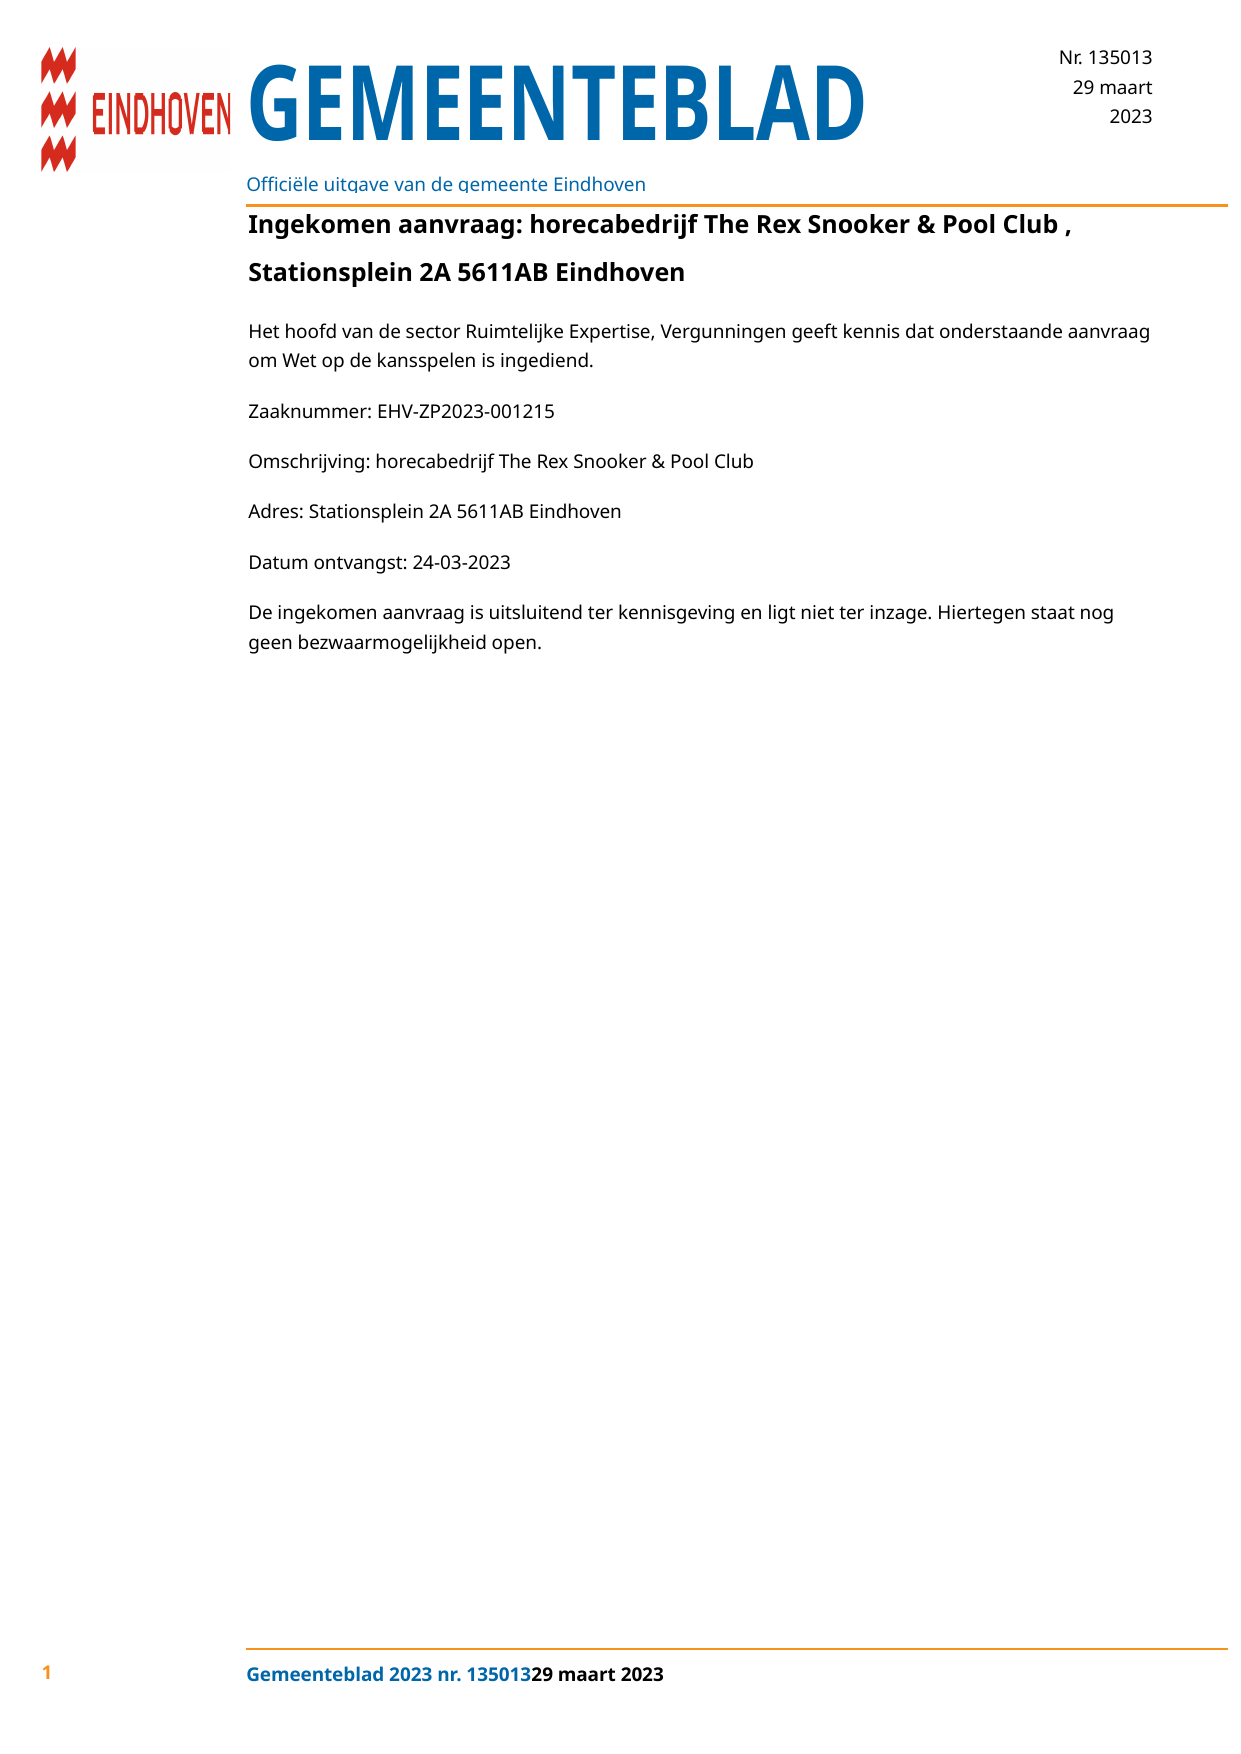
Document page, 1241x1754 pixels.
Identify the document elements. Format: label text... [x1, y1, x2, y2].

text Zaaknummer: EHV-ZP2023-001215 [248, 398, 1152, 424]
text Adres: Stationsplein 2A 5611AB Eindhoven [248, 499, 1152, 524]
text Datum ontvangst: 24-03-2023 [248, 549, 1152, 575]
text Het hoofd van de sector Ruimtelijke Expertise, Vergunningen geeft kennis dat onderstaande aanvraag om Wet op de kansspelen is ingediend. [248, 318, 1152, 373]
picture [41, 47, 231, 172]
text Ingekomen aanvraag: horecabedrijf The Rex Snooker & Pool Club , Stationsplein 2A 5611AB Eindhoven [248, 207, 1152, 288]
text De ingekomen aanvraag is uitsluitend ter kennisgeving en ligt niet ter inzage. Hiertegen staat nog geen bezwaarmogelijkheid open. [248, 599, 1152, 655]
text Omschrijving: horecabedrijf The Rex Snooker & Pool Club [248, 448, 1152, 474]
